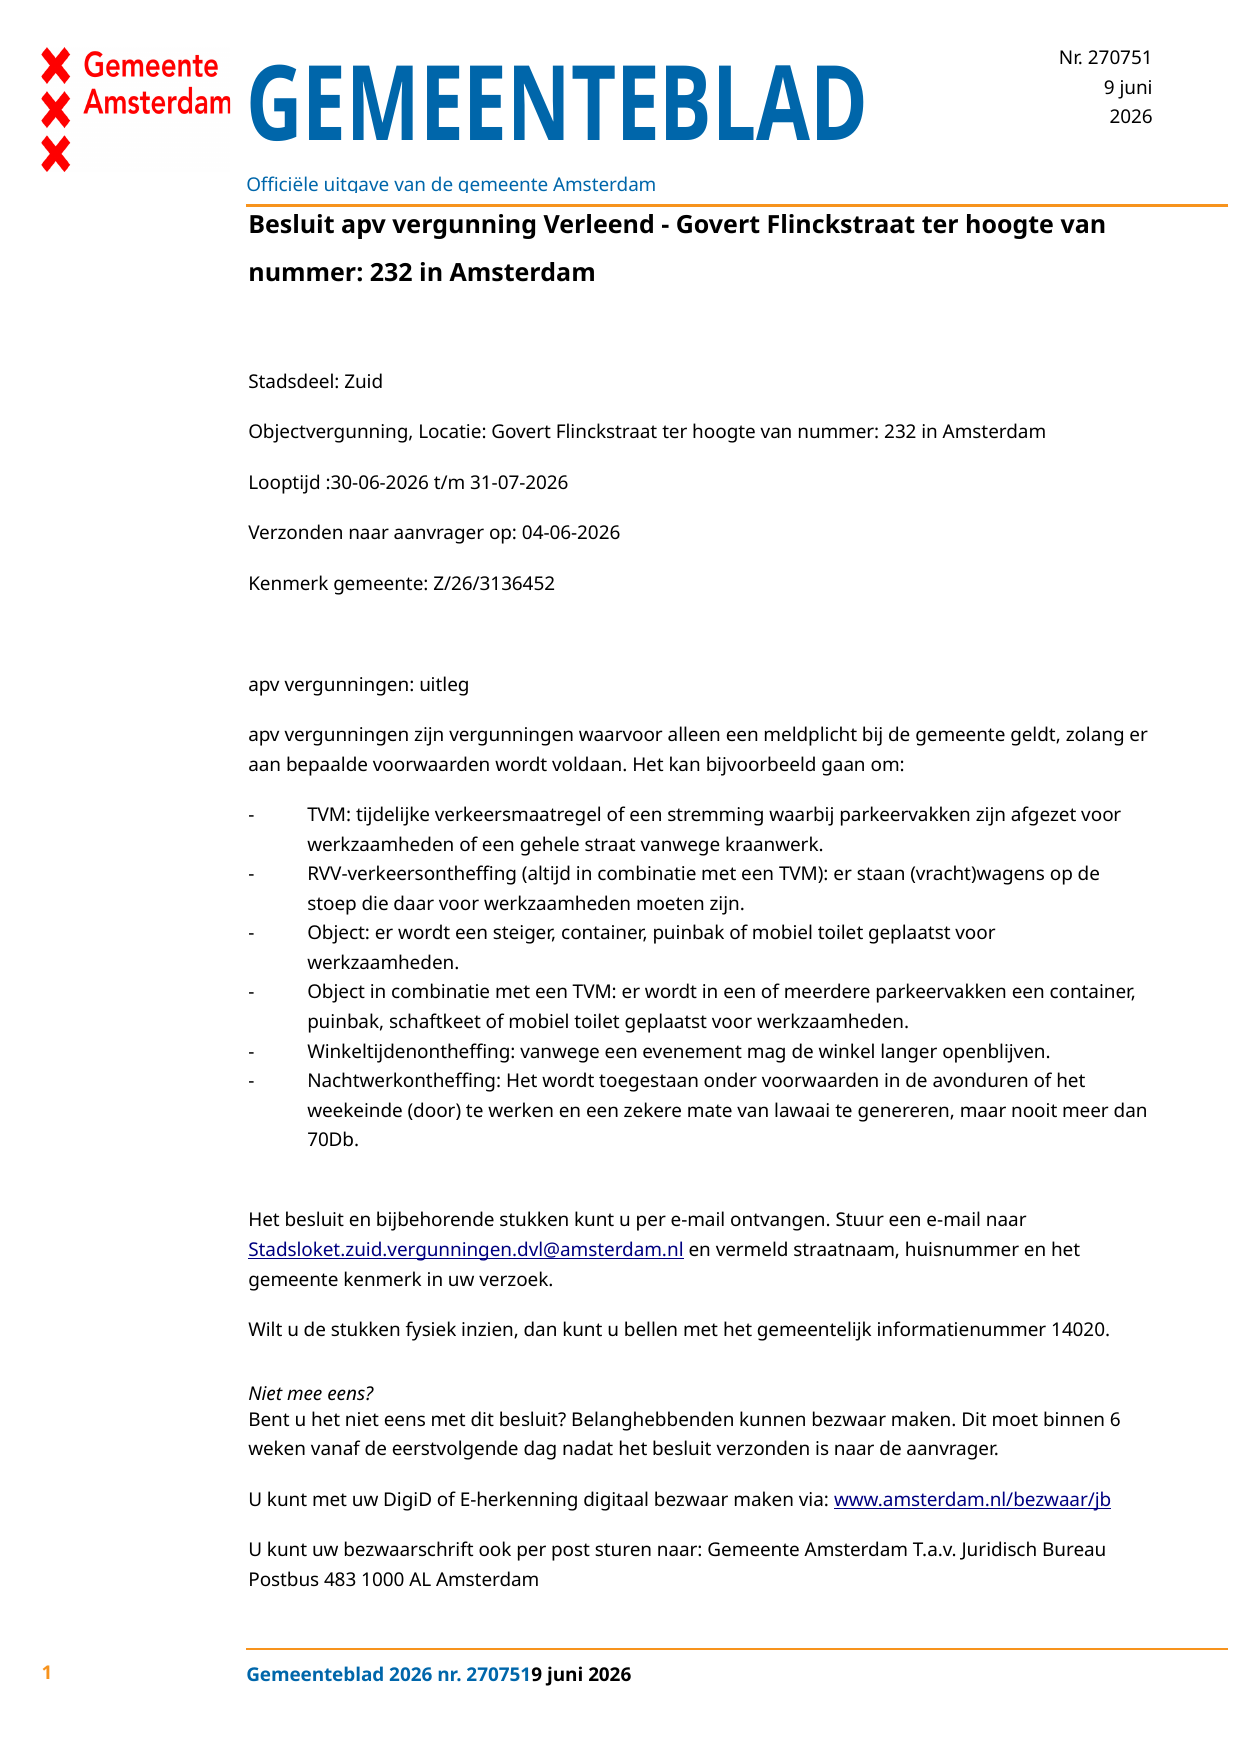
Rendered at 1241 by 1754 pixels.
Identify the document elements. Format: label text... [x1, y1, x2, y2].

text apv vergunningen: uitleg [248, 671, 1152, 697]
text Besluit apv vergunning Verleend - Govert Flinckstraat ter hoogte van nummer: 232 in Amsterdam [248, 207, 1152, 288]
text Kenmerk gemeente: Z/26/3136452 [248, 570, 1152, 596]
text Verzonden naar aanvrager op: 04-06-2026 [248, 519, 1152, 545]
list Object: er wordt een steiger, container, puinbak of mobiel toilet geplaatst voor werkzaamheden. [248, 919, 1152, 975]
text U kunt uw bezwaarschrift ook per post sturen naar: Gemeente Amsterdam T.a.v. Juridisch Bureau Postbus 483 1000 AL Amsterdam [248, 1536, 1152, 1592]
text Wilt u de stukken fysiek inzien, dan kunt u bellen met het gemeentelijk informatienummer 14020. [248, 1316, 1152, 1342]
text Bent u het niet eens met dit besluit? Belanghebbenden kunnen bezwaar maken. Dit moet binnen 6 weken vanaf de eerstvolgende dag nadat het besluit verzonden is naar de aanvrager. [248, 1406, 1152, 1461]
text Looptijd :30-06-2026 t/m 31-07-2026 [248, 469, 1152, 495]
list Winkeltijdenontheffing: vanwege een evenement mag de winkel langer openblijven. [248, 1038, 1152, 1064]
list Nachtwerkontheffing: Het wordt toegestaan onder voorwaarden in de avonduren of het weekeinde (door) te werken en een zekere mate van lawaai te genereren, maar nooit meer dan 70Db. [248, 1067, 1152, 1152]
text Objectvergunning, Locatie: Govert Flinckstraat ter hoogte van nummer: 232 in Amsterdam [248, 419, 1152, 444]
list Object in combinatie met een TVM: er wordt in een of meerdere parkeervakken een container, puinbak, schaftkeet of mobiel toilet geplaatst voor werkzaamheden. [248, 979, 1152, 1034]
list TVM: tijdelijke verkeersmaatregel of een stremming waarbij parkeervakken zijn afgezet voor werkzaamheden of een gehele straat vanwege kraanwerk. [248, 801, 1152, 857]
text U kunt met uw DigiD of E-herkenning digitaal bezwaar maken via: www.amsterdam.nl/bezwaar/jb [248, 1486, 1152, 1512]
list RVV-verkeersontheffing (altijd in combinatie met een TVM): er staan (vracht)wagens op de stoep die daar voor werkzaamheden moeten zijn. [248, 860, 1152, 916]
text Niet mee eens? [248, 1380, 1152, 1406]
text apv vergunningen zijn vergunningen waarvoor alleen een meldplicht bij de gemeente geldt, zolang er aan bepaalde voorwaarden wordt voldaan. Het kan bijvoorbeeld gaan om: [248, 721, 1152, 777]
text Het besluit en bijbehorende stukken kunt u per e-mail ontvangen. Stuur een e-mail naar Stadsloket.zuid.vergunningen.dvl@amsterdam.nl en vermeld straatnaam, huisnummer en het gemeente kenmerk in uw verzoek. [248, 1207, 1152, 1292]
text Stadsdeel: Zuid [248, 368, 1152, 394]
picture [41, 47, 231, 172]
